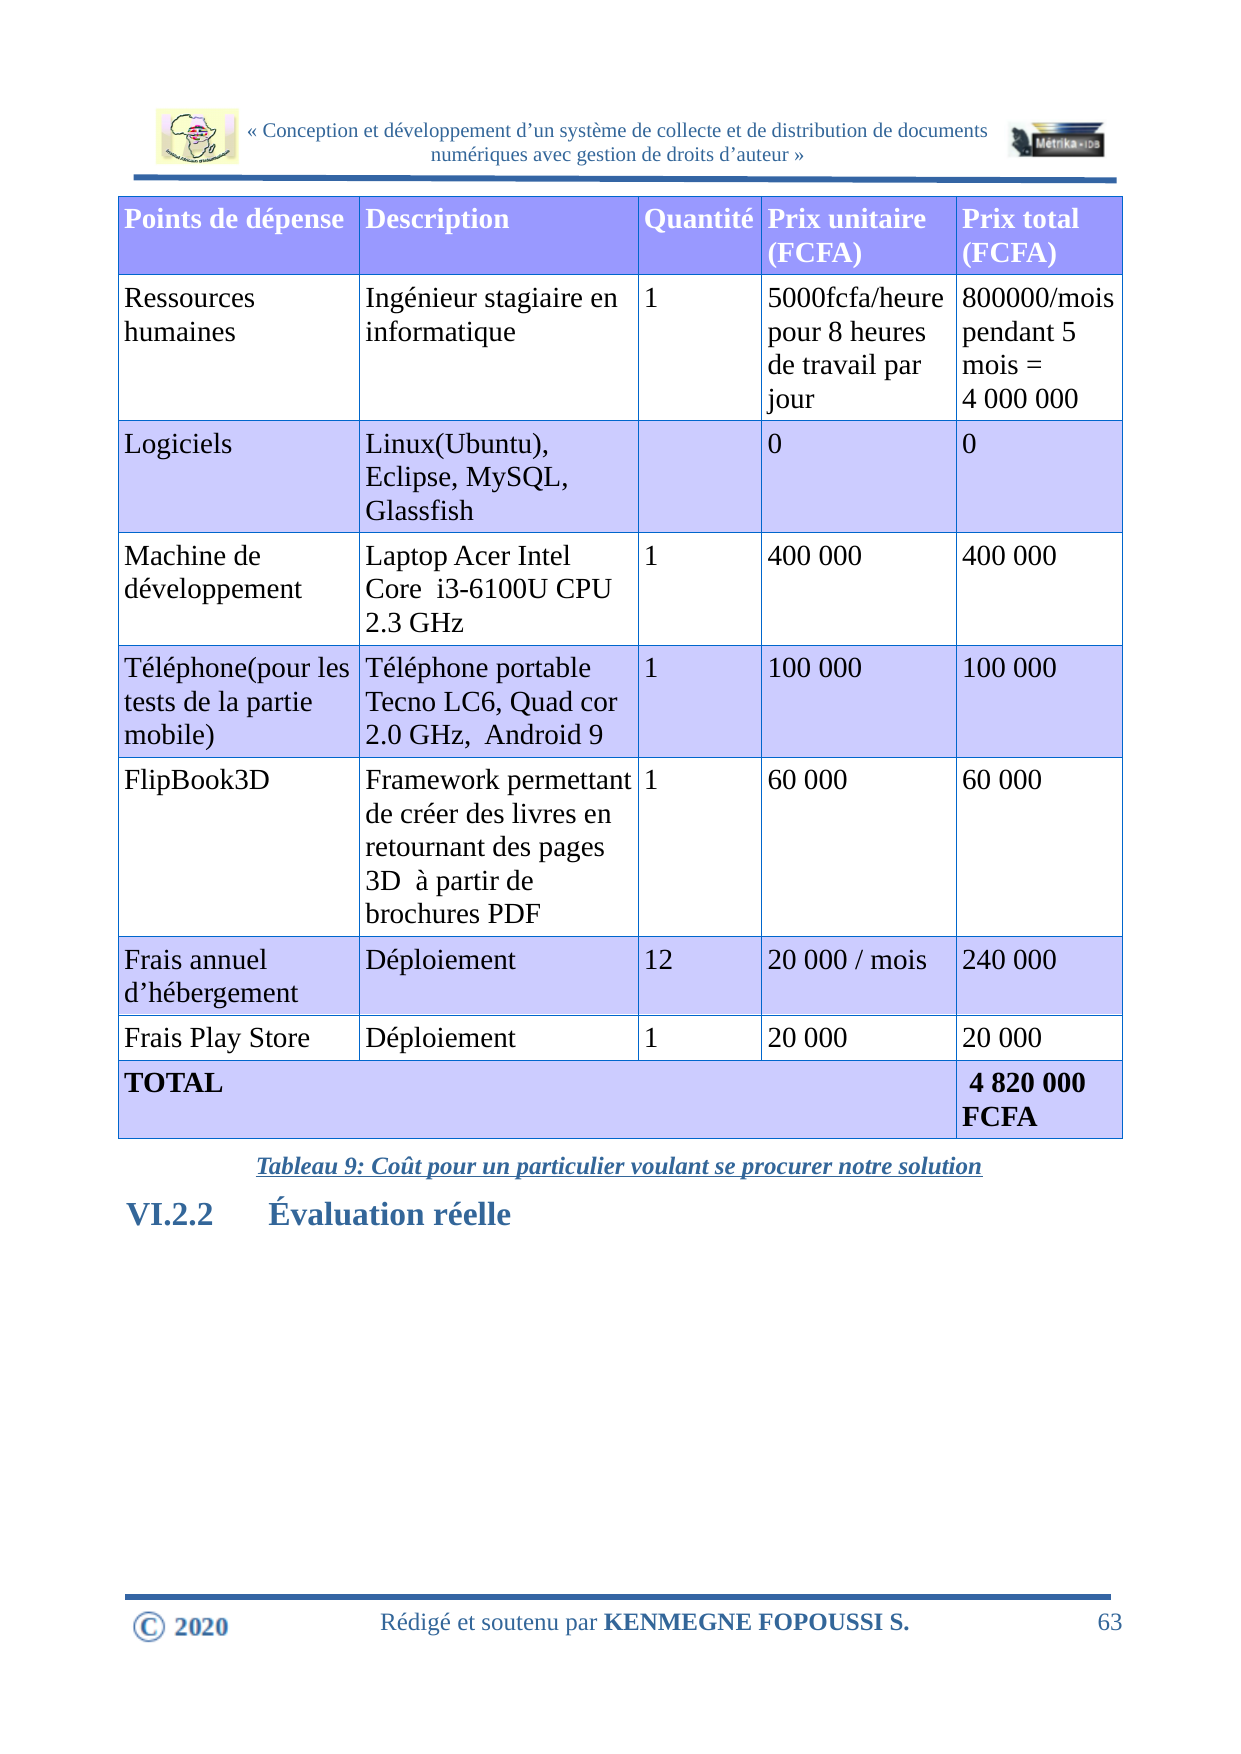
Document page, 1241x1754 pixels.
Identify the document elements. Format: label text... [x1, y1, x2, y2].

table_cell Logiciels [119, 421, 359, 532]
table_cell 1 [639, 533, 761, 644]
picture [126, 1604, 231, 1647]
table_cell 0 [957, 421, 1122, 532]
table_cell TOTAL [119, 1061, 956, 1138]
picture [1003, 116, 1109, 160]
table_cell Framework permettant de créer des livres en retournant des pages 3D à partir de brochures PDF [360, 758, 638, 936]
table_cell Ingénieur stagiaire en informatique [360, 275, 638, 420]
table_cell 0 [762, 421, 956, 532]
table_cell 20 000 / mois [762, 937, 956, 1014]
table_cell Linux(Ubuntu), Eclipse, MySQL, Glassfish [360, 421, 638, 532]
text Tableau 9: Coût pour un particulier voulant se procurer notre solution [118, 1151, 1122, 1180]
table_cell 100 000 [762, 646, 956, 757]
table_cell 5000fcfa/heure pour 8 heures de travail par jour [762, 275, 956, 420]
table_cell 20 000 [957, 1016, 1122, 1060]
table_cell Déploiement [360, 937, 638, 1014]
table_header Quantité [639, 197, 761, 274]
table_cell 400 000 [957, 533, 1122, 644]
table_cell Frais annuel d’hébergement [119, 937, 359, 1014]
table_header Prix total (FCFA) [957, 197, 1122, 274]
table_cell 400 000 [762, 533, 956, 644]
table_cell [639, 421, 761, 532]
table_cell 1 [639, 646, 761, 757]
table_cell Machine de développement [119, 533, 359, 644]
table_cell Laptop Acer Intel Core i3-6100U CPU 2.3 GHz [360, 533, 638, 644]
table_cell 1 [639, 275, 761, 420]
table_cell 20 000 [762, 1016, 956, 1060]
table_cell Déploiement [360, 1016, 638, 1060]
table_cell Téléphone(pour les tests de la partie mobile) [119, 646, 359, 757]
table_header Points de dépense [119, 197, 359, 274]
table_cell 1 [639, 758, 761, 936]
table_cell Ressources humaines [119, 275, 359, 420]
table_cell 60 000 [762, 758, 956, 936]
table_cell 800000/mois pendant 5 mois = 4 000 000 [957, 275, 1122, 420]
table_cell 240 000 [957, 937, 1122, 1014]
subtitle Évaluation réelle [118, 1194, 1122, 1233]
table_cell 100 000 [957, 646, 1122, 757]
table_header Prix unitaire (FCFA) [762, 197, 956, 274]
table_cell 4 820 000 FCFA [957, 1061, 1122, 1138]
table_cell Frais Play Store [119, 1016, 359, 1060]
table_cell 12 [639, 937, 761, 1014]
table_cell 1 [639, 1016, 761, 1060]
table_header Description [360, 197, 638, 274]
table_cell Téléphone portable Tecno LC6, Quad cor 2.0 GHz, Android 9 [360, 646, 638, 757]
picture [154, 107, 241, 166]
table_cell FlipBook3D [119, 758, 359, 936]
table_cell 60 000 [957, 758, 1122, 936]
